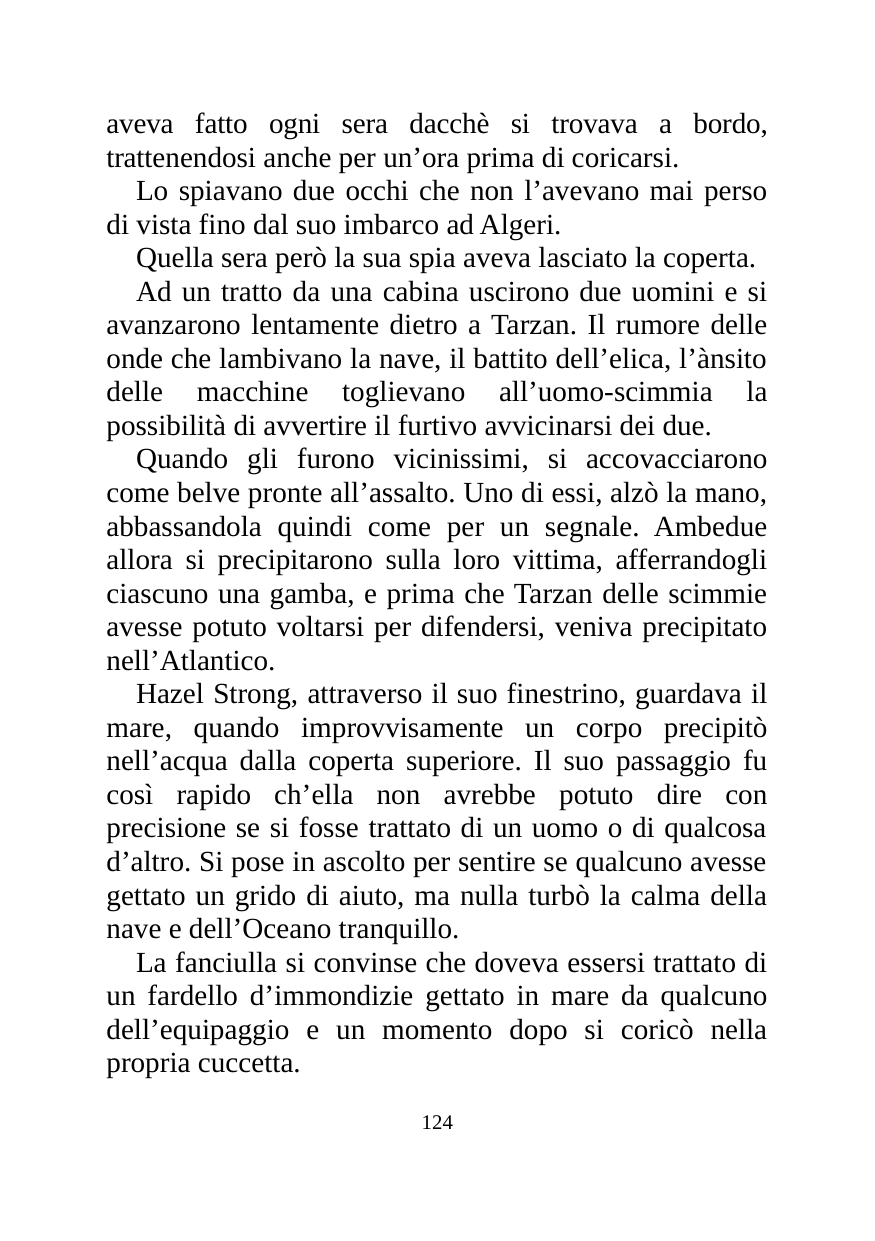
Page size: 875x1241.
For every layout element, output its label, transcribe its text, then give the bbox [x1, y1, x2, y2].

text Quando gli furono vicinissimi, si accovacciarono come belve pronte all’assalto. Uno di essi, alzò la mano, abbassandola quindi come per un segnale. Ambedue allora si precipitarono sulla loro vittima, afferrandogli ciascuno una gamba, e prima che Tarzan delle scimmie avesse potuto voltarsi per difendersi, veniva precipitato nell’Atlantico. [106, 442, 768, 676]
text Lo spiavano due occhi che non l’avevano mai perso di vista fino dal suo imbarco ad Algeri. [106, 173, 768, 240]
text aveva fatto ogni sera dacchè si trovava a bordo, trattenendosi anche per un’ora prima di coricarsi. [106, 106, 768, 173]
text Quella sera però la sua spia aveva lasciato la coperta. [106, 240, 768, 274]
text Hazel Strong, attraverso il suo finestrino, guardava il mare, quando improvvisamente un corpo precipitò nell’acqua dalla coperta superiore. Il suo passaggio fu così rapido ch’ella non avrebbe potuto dire con precisione se si fosse trattato di un uomo o di qualcosa d’altro. Si pose in ascolto per sentire se qualcuno avesse gettato un grido di aiuto, ma nulla turbò la calma della nave e dell’Oceano tranquillo. [106, 676, 768, 945]
text La fanciulla si convinse che doveva essersi trattato di un fardello d’immondizie gettato in mare da qualcuno dell’equipaggio e un momento dopo si coricò nella propria cuccetta. [106, 945, 768, 1079]
text Ad un tratto da una cabina uscirono due uomini e si avanzarono lentamente dietro a Tarzan. Il rumore delle onde che lambivano la nave, il battito dell’elica, l’ànsito delle macchine toglievano all’uomo-scimmia la possibilità di avvertire il furtivo avvicinarsi dei due. [106, 274, 768, 442]
